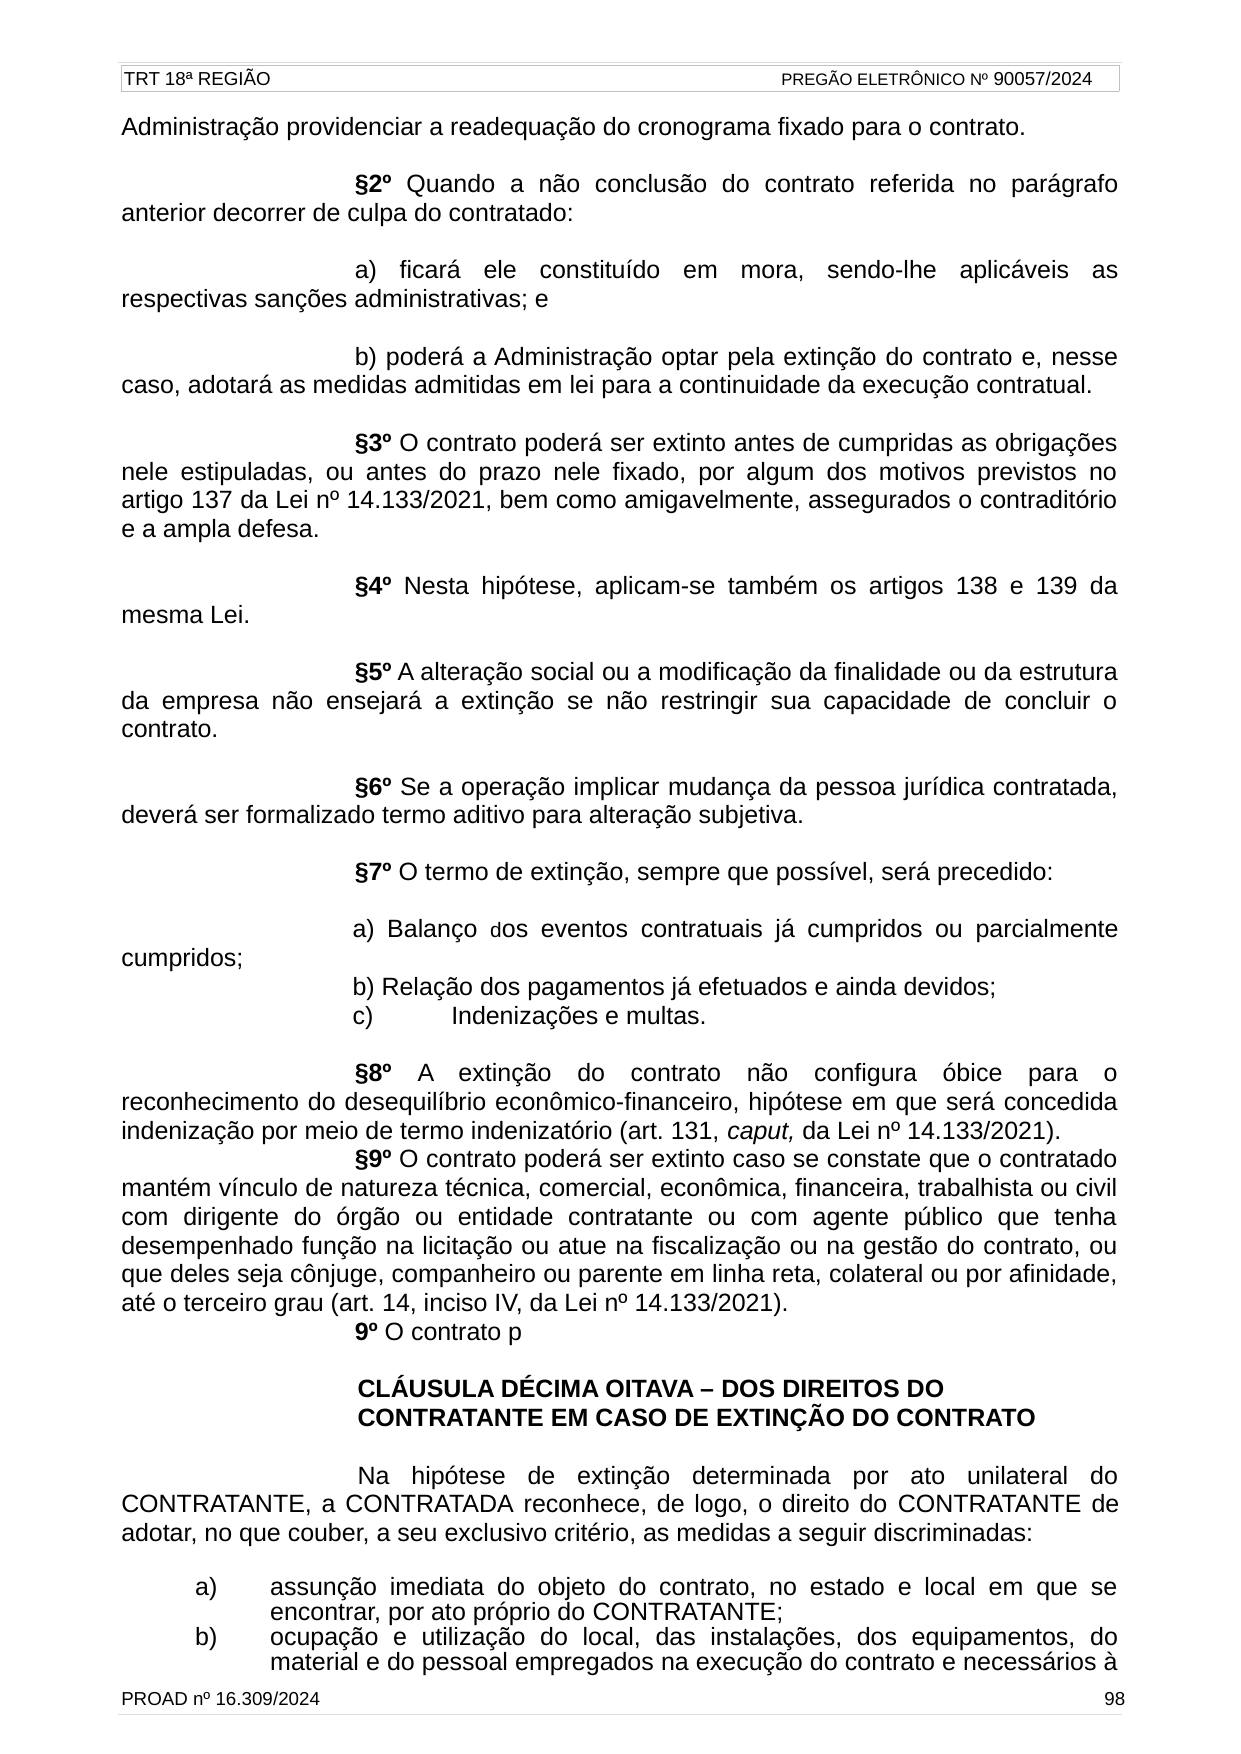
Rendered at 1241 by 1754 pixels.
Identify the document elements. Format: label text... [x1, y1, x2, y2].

list assunção imediata do objeto do contrato, no estado e local em que se encontrar, por ato próprio do CONTRATANTE; [195, 1576, 1119, 1626]
text 9º O contrato p [121, 1317, 1119, 1346]
text a) ficará ele constituído em mora, sendo-lhe aplicáveis as respectivas sanções administrativas; e [121, 255, 1119, 313]
text §2º Quando a não conclusão do contrato referida no parágrafo anterior decorrer de culpa do contratado: [121, 169, 1119, 227]
text §6º Se a operação implicar mudança da pessoa jurídica contratada, deverá ser formalizado termo aditivo para alteração subjetiva. [121, 772, 1119, 829]
list Indenizações e multas. [121, 1001, 1119, 1029]
text Administração providenciar a readequação do cronograma fixado para o contrato. [121, 112, 1119, 140]
text Na hipótese de extinção determinada por ato unilateral do CONTRATANTE, a CONTRATADA reconhece, de logo, o direito do CONTRATANTE de adotar, no que couber, a seu exclusivo critério, as medidas a seguir discriminadas: [121, 1461, 1119, 1547]
list ocupação e utilização do local, das instalações, dos equipamentos, do material e do pessoal empregados na execução do contrato e necessários à [195, 1626, 1119, 1676]
text §9º O contrato poderá ser extinto caso se constate que o contratado mantém vínculo de natureza técnica, comercial, econômica, financeira, trabalhista ou civil com dirigente do órgão ou entidade contratante ou com agente público que tenha desempenhado função na licitação ou atue na fiscalização ou na gestão do contrato, ou que deles seja cônjuge, companheiro ou parente em linha reta, colateral ou por afinidade, até o terceiro grau (art. 14, inciso IV, da Lei nº 14.133/2021). [121, 1144, 1119, 1317]
text §3º O contrato poderá ser extinto antes de cumpridas as obrigações nele estipuladas, ou antes do prazo nele fixado, por algum dos motivos previstos no artigo 137 da Lei nº 14.133/2021, bem como amigavelmente, assegurados o contraditório e a ampla defesa. [121, 428, 1119, 543]
text CONTRATANTE EM CASO DE EXTINÇÃO DO CONTRATO [357, 1403, 1119, 1432]
text b) poderá a Administração optar pela extinção do contrato e, nesse caso, adotará as medidas admitidas em lei para a continuidade da execução contratual. [121, 342, 1119, 399]
text a) Balanço dos eventos contratuais já cumpridos ou parcialmente cumpridos; [121, 914, 1119, 972]
text §7º O termo de extinção, sempre que possível, será precedido: [121, 857, 1119, 886]
text CLÁUSULA DÉCIMA OITAVA – DOS DIREITOS DO [357, 1374, 1119, 1403]
text b) Relação dos pagamentos já efetuados e ainda devidos; [121, 972, 1119, 1001]
text §5º A alteração social ou a modificação da finalidade ou da estrutura da empresa não ensejará a extinção se não restringir sua capacidade de concluir o contrato. [121, 657, 1119, 743]
text §8º A extinção do contrato não configura óbice para o reconhecimento do desequilíbrio econômico-financeiro, hipótese em que será concedida indenização por meio de termo indenizatório (art. 131, caput, da Lei nº 14.133/2021). [121, 1058, 1119, 1144]
text §4º Nesta hipótese, aplicam-se também os artigos 138 e 139 da mesma Lei. [121, 571, 1119, 629]
